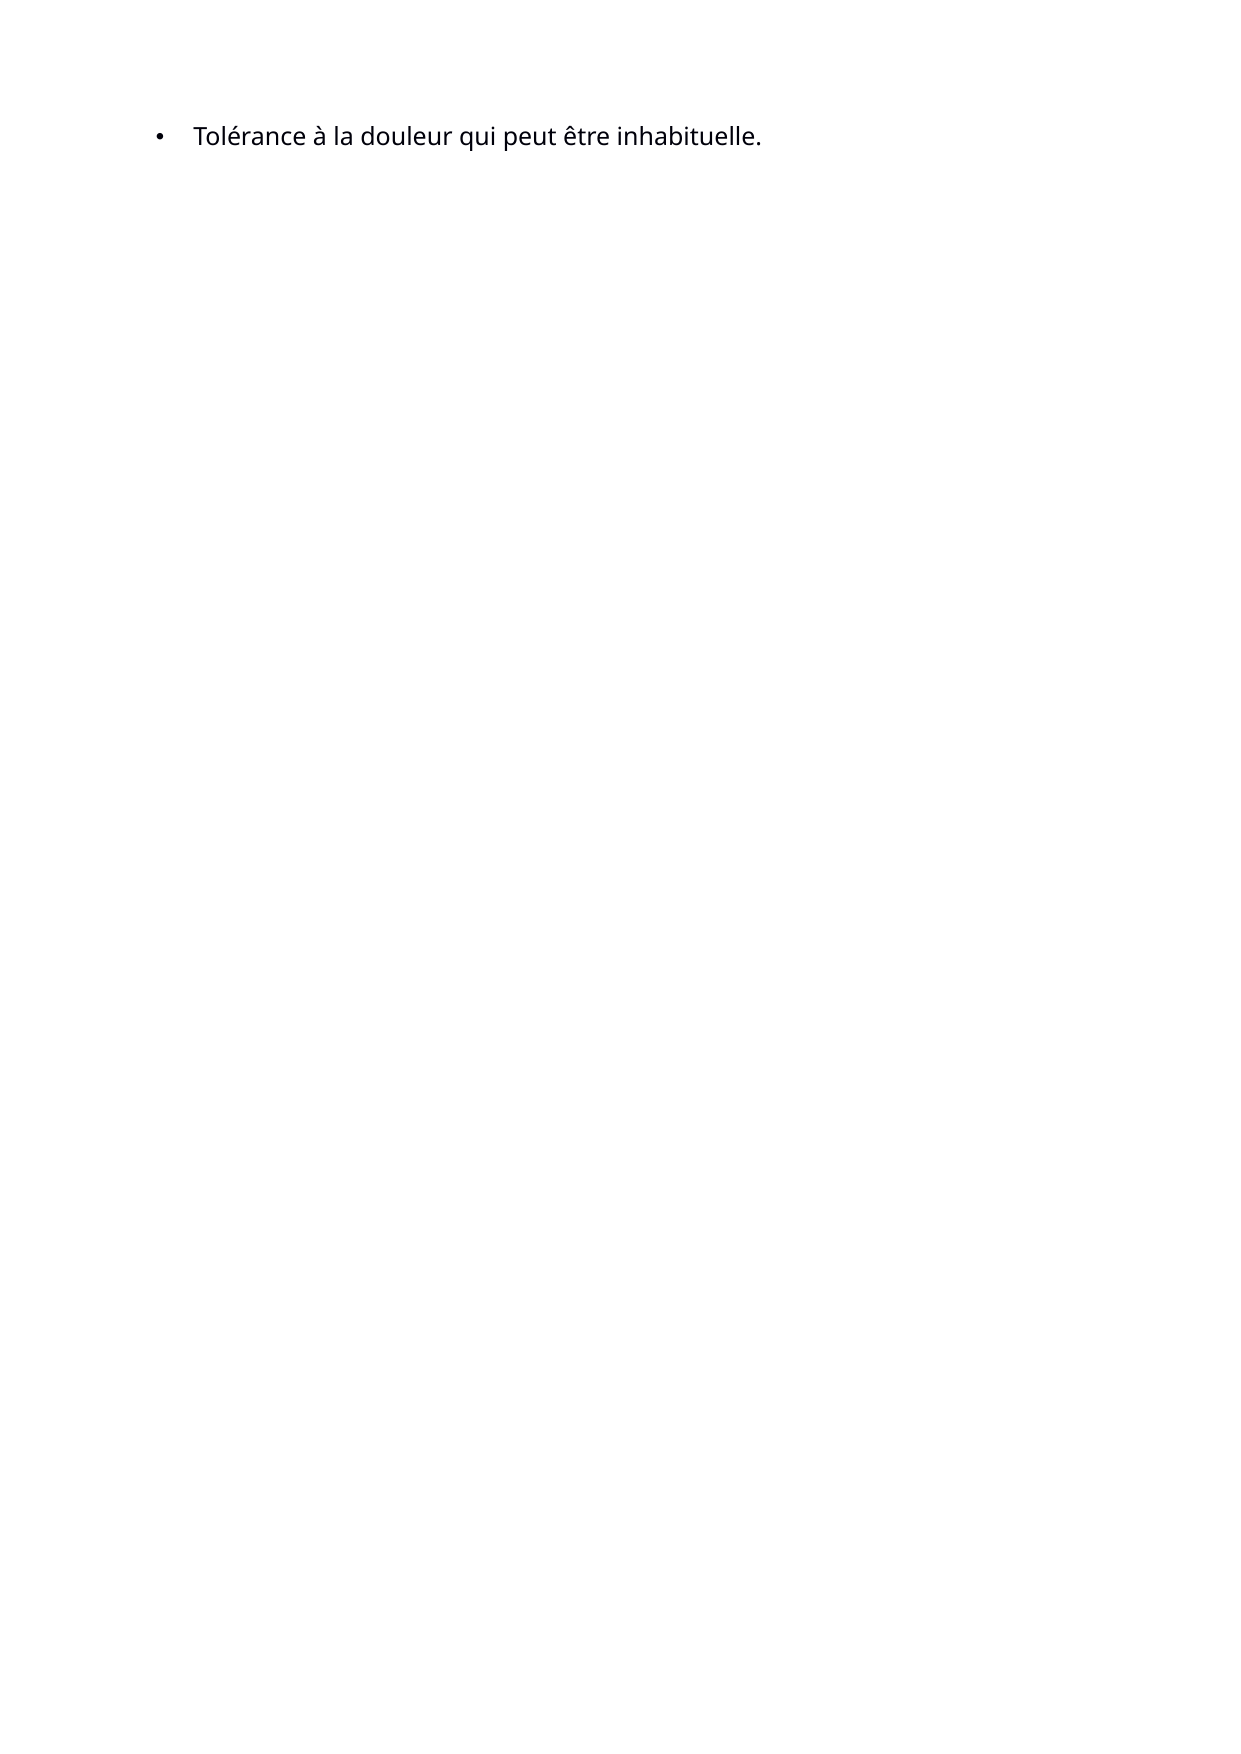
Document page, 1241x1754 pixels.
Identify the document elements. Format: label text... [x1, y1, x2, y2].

list Tolérance à la douleur qui peut être inhabituelle. [156, 118, 1122, 152]
